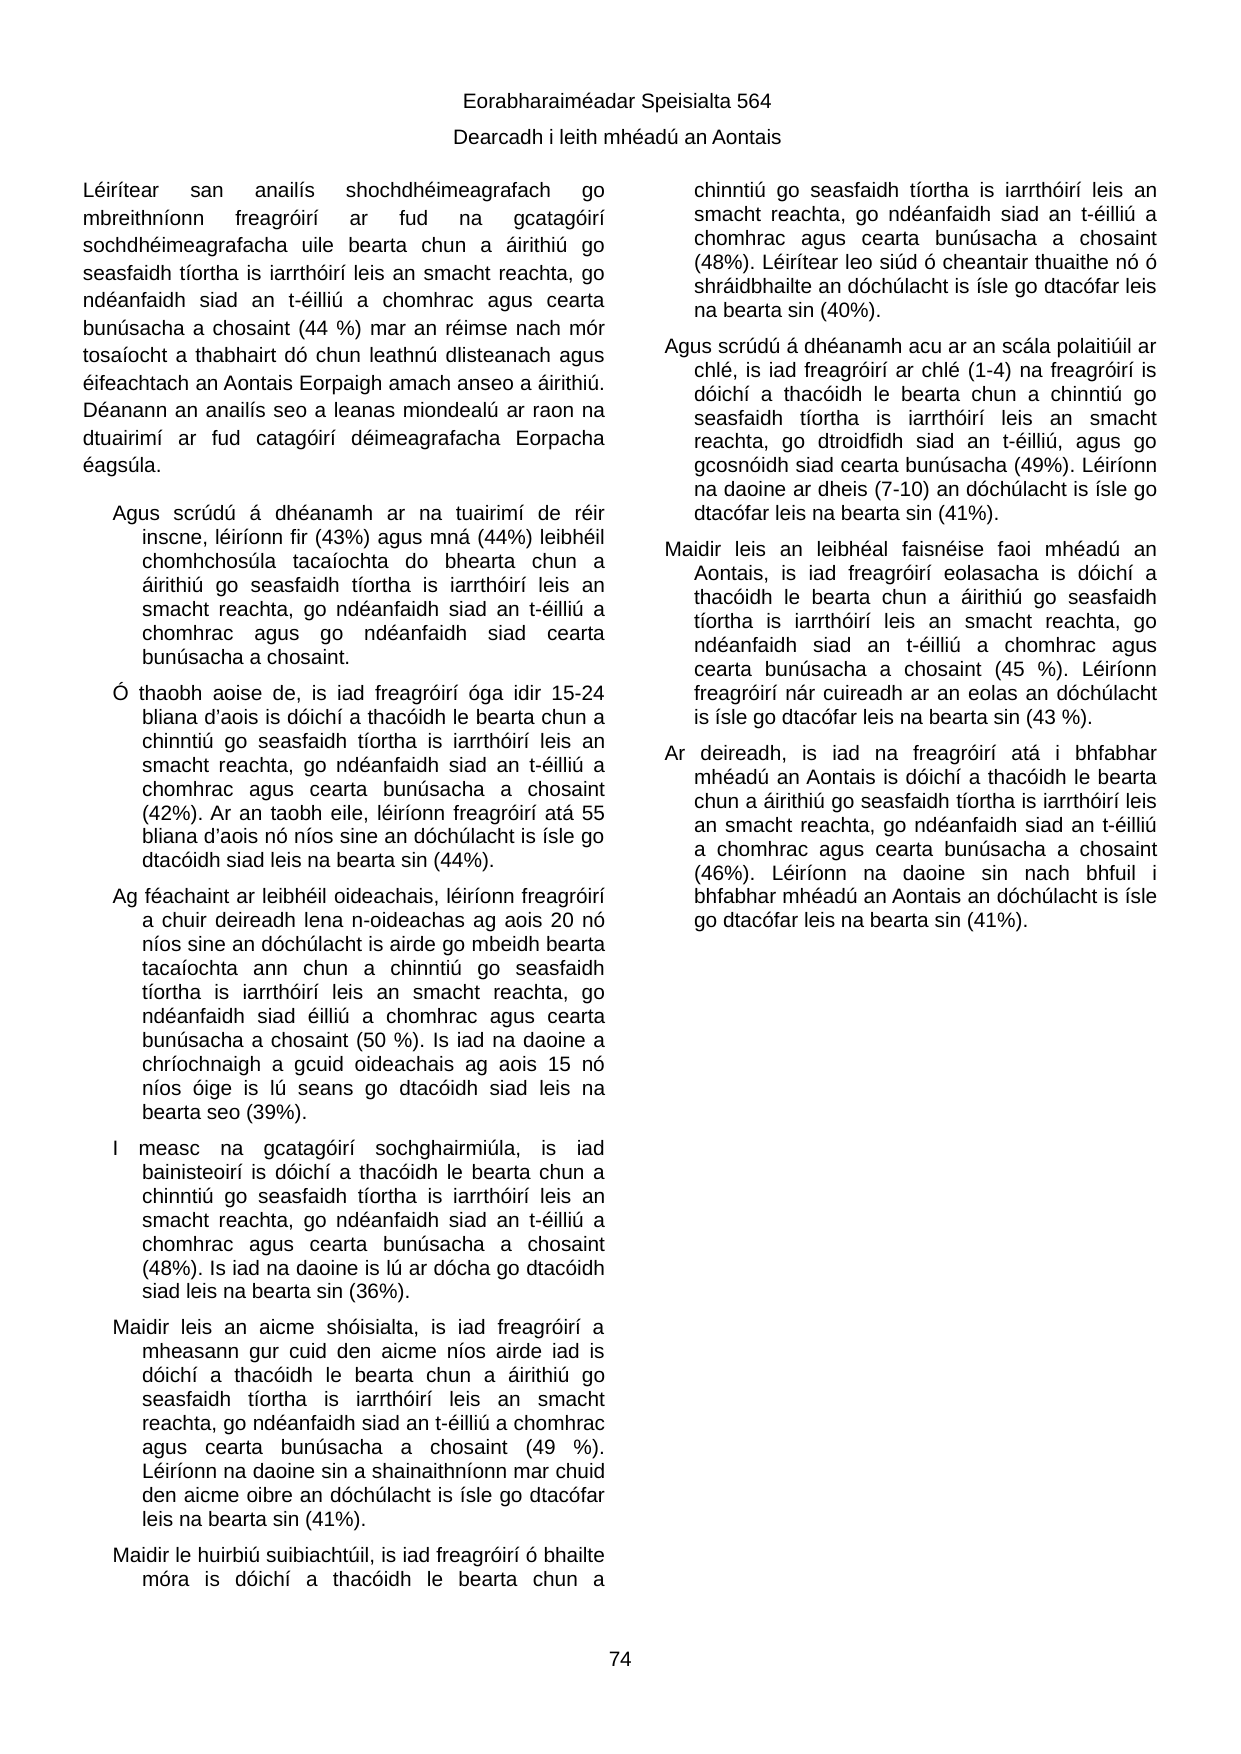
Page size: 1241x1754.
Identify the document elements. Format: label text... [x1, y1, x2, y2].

text I measc na gcatagóirí sochghairmiúla, is iad bainisteoirí is dóichí a thacóidh le bearta chun a chinntiú go seasfaidh tíortha is iarrthóirí leis an smacht reachta, go ndéanfaidh siad an t-éilliú a chomhrac agus cearta bunúsacha a chosaint (48%). Is iad na daoine is lú ar dócha go dtacóidh siad leis na bearta sin (36%). [112, 1136, 605, 1303]
text Léirítear san anailís shochdhéimeagrafach go mbreithníonn freagróirí ar fud na gcatagóirí sochdhéimeagrafacha uile bearta chun a áirithiú go seasfaidh tíortha is iarrthóirí leis an smacht reachta, go ndéanfaidh siad an t-éilliú a chomhrac agus cearta bunúsacha a chosaint (44 %) mar an réimse nach mór tosaíocht a thabhairt dó chun leathnú dlisteanach agus éifeachtach an Aontais Eorpaigh amach anseo a áirithiú. Déanann an anailís seo a leanas miondealú ar raon na dtuairimí ar fud catagóirí déimeagrafacha Eorpacha éagsúla. [83, 178, 605, 477]
text Agus scrúdú á dhéanamh acu ar an scála polaitiúil ar chlé, is iad freagróirí ar chlé (1-4) na freagróirí is dóichí a thacóidh le bearta chun a chinntiú go seasfaidh tíortha is iarrthóirí leis an smacht reachta, go dtroidfidh siad an t-éilliú, agus go gcosnóidh siad cearta bunúsacha (49%). Léiríonn na daoine ar dheis (7-10) an dóchúlacht is ísle go dtacófar leis na bearta sin (41%). [664, 333, 1157, 525]
text Ó thaobh aoise de, is iad freagróirí óga idir 15-24 bliana d’aois is dóichí a thacóidh le bearta chun a chinntiú go seasfaidh tíortha is iarrthóirí leis an smacht reachta, go ndéanfaidh siad an t-éilliú a chomhrac agus cearta bunúsacha a chosaint (42%). Ar an taobh eile, léiríonn freagróirí atá 55 bliana d’aois nó níos sine an dóchúlacht is ísle go dtacóidh siad leis na bearta sin (44%). [112, 681, 605, 872]
text Maidir leis an aicme shóisialta, is iad freagróirí a mheasann gur cuid den aicme níos airde iad is dóichí a thacóidh le bearta chun a áirithiú go seasfaidh tíortha is iarrthóirí leis an smacht reachta, go ndéanfaidh siad an t-éilliú a chomhrac agus cearta bunúsacha a chosaint (49 %). Léiríonn na daoine sin a shainaithníonn mar chuid den aicme oibre an dóchúlacht is ísle go dtacófar leis na bearta sin (41%). [112, 1315, 605, 1531]
text Ag féachaint ar leibhéil oideachais, léiríonn freagróirí a chuir deireadh lena n-oideachas ag aois 20 nó níos sine an dóchúlacht is airde go mbeidh bearta tacaíochta ann chun a chinntiú go seasfaidh tíortha is iarrthóirí leis an smacht reachta, go ndéanfaidh siad éilliú a chomhrac agus cearta bunúsacha a chosaint (50 %). Is iad na daoine a chríochnaigh a gcuid oideachais ag aois 15 nó níos óige is lú seans go dtacóidh siad leis na bearta seo (39%). [112, 884, 605, 1124]
text Maidir leis an leibhéal faisnéise faoi mhéadú an Aontais, is iad freagróirí eolasacha is dóichí a thacóidh le bearta chun a áirithiú go seasfaidh tíortha is iarrthóirí leis an smacht reachta, go ndéanfaidh siad an t-éilliú a chomhrac agus cearta bunúsacha a chosaint (45 %). Léiríonn freagróirí nár cuireadh ar an eolas an dóchúlacht is ísle go dtacófar leis na bearta sin (43 %). [664, 537, 1157, 729]
text chinntiú go seasfaidh tíortha is iarrthóirí leis an smacht reachta, go ndéanfaidh siad an t-éilliú a chomhrac agus cearta bunúsacha a chosaint (48%). Léirítear leo siúd ó cheantair thuaithe nó ó shráidbhailte an dóchúlacht is ísle go dtacófar leis na bearta sin (40%). [664, 178, 1157, 322]
text Maidir le huirbiú suibiachtúil, is iad freagróirí ó bhailte móra is dóichí a thacóidh le bearta chun a [112, 1543, 605, 1591]
text Ar deireadh, is iad na freagróirí atá i bhfabhar mhéadú an Aontais is dóichí a thacóidh le bearta chun a áirithiú go seasfaidh tíortha is iarrthóirí leis an smacht reachta, go ndéanfaidh siad an t-éilliú a chomhrac agus cearta bunúsacha a chosaint (46%). Léiríonn na daoine sin nach bhfuil i bhfabhar mhéadú an Aontais an dóchúlacht is ísle go dtacófar leis na bearta sin (41%). [664, 741, 1157, 932]
text Agus scrúdú á dhéanamh ar na tuairimí de réir inscne, léiríonn fir (43%) agus mná (44%) leibhéil chomhchosúla tacaíochta do bhearta chun a áirithiú go seasfaidh tíortha is iarrthóirí leis an smacht reachta, go ndéanfaidh siad an t-éilliú a chomhrac agus go ndéanfaidh siad cearta bunúsacha a chosaint. [112, 501, 605, 669]
